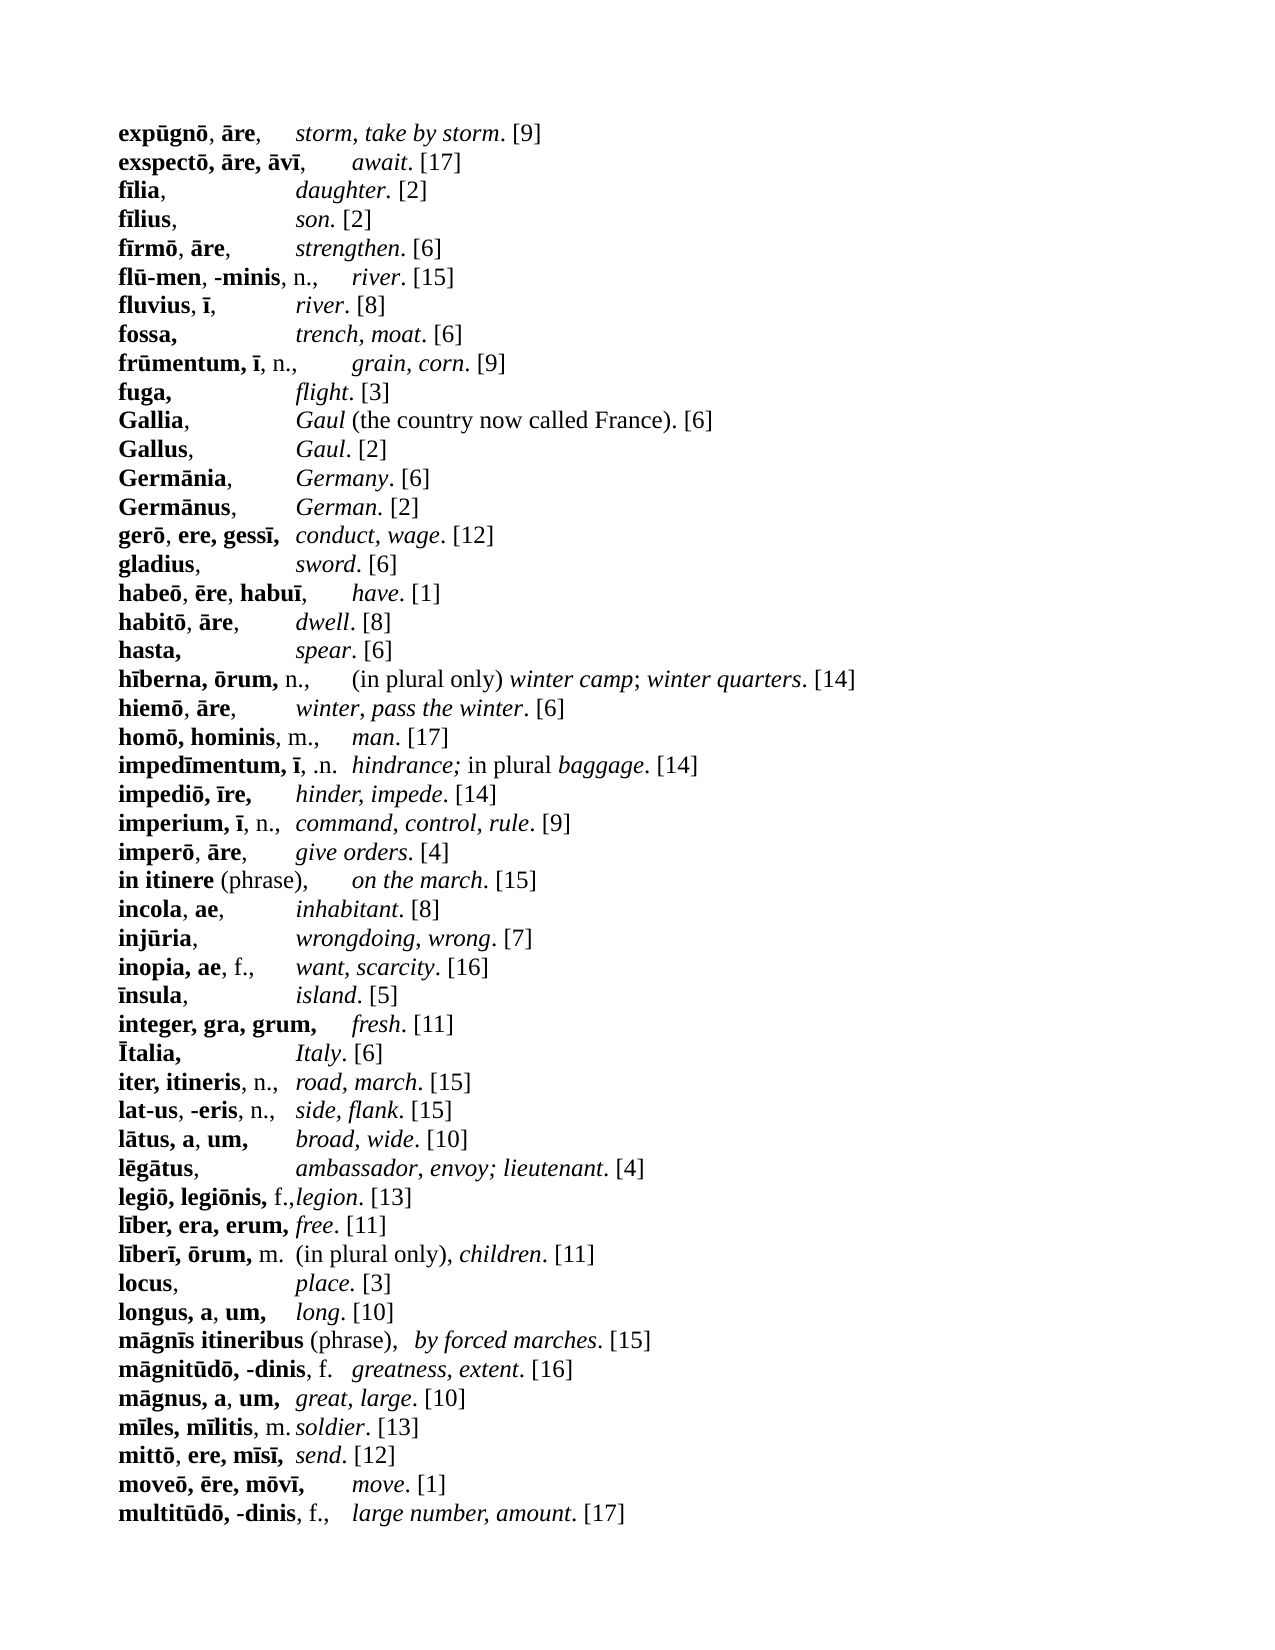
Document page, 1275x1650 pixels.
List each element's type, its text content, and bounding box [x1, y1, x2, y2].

text Gallus, Gaul. [2] [118, 434, 1157, 463]
text inopia, ae, f., want, scarcity. [16] [118, 952, 1157, 981]
text līber, era, erum, free. [11] [118, 1211, 1157, 1239]
text impedīmentum, ī, .n. hindrance; in plural baggage. [14] [118, 751, 1157, 779]
text expūgnō, āre, storm, take by storm. [9] [118, 118, 1157, 147]
text integer, gra, grum, fresh. [11] [118, 1009, 1157, 1038]
text fīrmō, āre, strengthen. [6] [118, 233, 1157, 262]
text hīberna, ōrum, n., (in plural only) winter camp; winter quarters. [14] [118, 664, 1157, 693]
text mittō, ere, mīsī, send. [12] [118, 1441, 1157, 1469]
text injūria, wrongdoing, wrong. [7] [118, 923, 1157, 952]
text flū-men, -minis, n., river. [15] [118, 262, 1157, 291]
text fīlia, daughter. [2] [118, 176, 1157, 204]
text locus, place. [3] [118, 1268, 1157, 1297]
text habeō, ēre, habuī, have. [1] [118, 578, 1157, 607]
text iter, itineris, n., road, march. [15] [118, 1067, 1157, 1096]
text imperium, ī, n., command, control, rule. [9] [118, 808, 1157, 837]
text fuga, flight. [3] [118, 377, 1157, 406]
text homō, hominis, m., man. [17] [118, 722, 1157, 751]
text lat-us, -eris, n., side, flank. [15] [118, 1096, 1157, 1124]
text legiō, legiōnis, f., legion. [13] [118, 1182, 1157, 1211]
text fossa, trench, moat. [6] [118, 319, 1157, 348]
text incola, ae, inhabitant. [8] [118, 894, 1157, 923]
text impediō, īre, hinder, impede. [14] [118, 779, 1157, 808]
text moveō, ēre, mōvī, move. [1] [118, 1469, 1157, 1498]
text exspectō, āre, āvī, await. [17] [118, 147, 1157, 176]
text mīles, mīlitis, m. soldier. [13] [118, 1412, 1157, 1441]
text īnsula, island. [5] [118, 981, 1157, 1009]
text māgnitūdō, -dinis, f. greatness, extent. [16] [118, 1354, 1157, 1383]
text multitūdō, -dinis, f., large number, amount. [17] [118, 1498, 1157, 1527]
text Ītalia, Italy. [6] [118, 1038, 1157, 1067]
text līberī, ōrum, m. (in plural only), children. [11] [118, 1239, 1157, 1268]
text gladius, sword. [6] [118, 549, 1157, 578]
text gerō, ere, gessī, conduct, wage. [12] [118, 521, 1157, 549]
text hasta, spear. [6] [118, 636, 1157, 664]
text imperō, āre, give orders. [4] [118, 837, 1157, 866]
text Germānia, Germany. [6] [118, 463, 1157, 492]
text fīlius, son. [2] [118, 204, 1157, 233]
text fluvius, ī, river. [8] [118, 291, 1157, 319]
text frūmentum, ī, n., grain, corn. [9] [118, 348, 1157, 377]
text lēgātus, ambassador, envoy; lieutenant. [4] [118, 1153, 1157, 1182]
text lātus, a, um, broad, wide. [10] [118, 1124, 1157, 1153]
text māgnīs itineribus (phrase), by forced marches. [15] [118, 1326, 1157, 1354]
text longus, a, um, long. [10] [118, 1297, 1157, 1326]
text Germānus, German. [2] [118, 492, 1157, 521]
text māgnus, a, um, great, large. [10] [118, 1383, 1157, 1412]
text in itinere (phrase), on the march. [15] [118, 866, 1157, 894]
text hiemō, āre, winter, pass the winter. [6] [118, 693, 1157, 722]
text Gallia, Gaul (the country now called France). [6] [118, 406, 1157, 434]
text habitō, āre, dwell. [8] [118, 607, 1157, 636]
